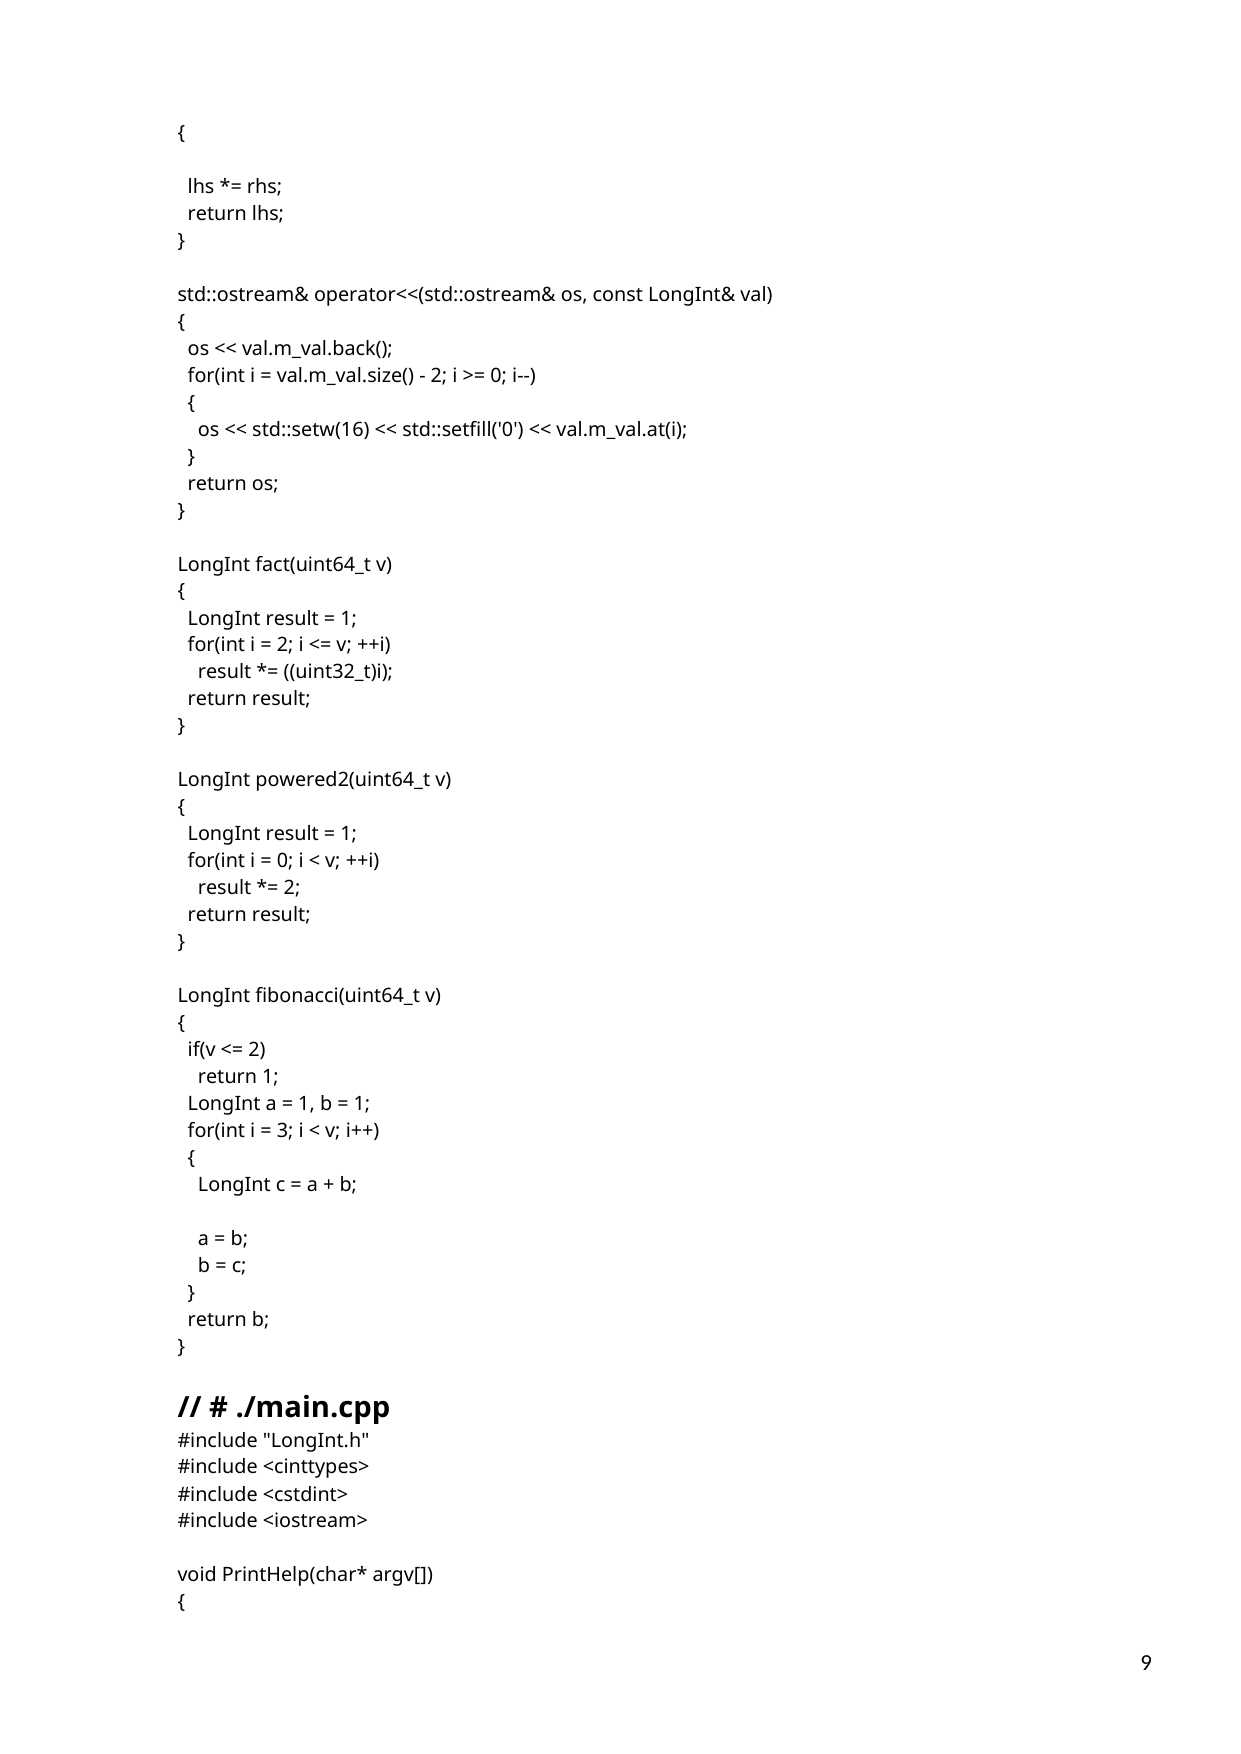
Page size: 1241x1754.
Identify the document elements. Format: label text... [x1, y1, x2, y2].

text LongInt a = 1, b = 1; [177, 1089, 1152, 1116]
text } [177, 1332, 1152, 1359]
text for(int i = 0; i < v; ++i) [177, 847, 1152, 873]
text #include <cstdint> [177, 1480, 1152, 1507]
text return b; [177, 1305, 1152, 1332]
text } [177, 442, 1152, 469]
text // # ./main.cpp [177, 1386, 1152, 1426]
text return lhs; [177, 199, 1152, 226]
text } [177, 226, 1152, 253]
text return 1; [177, 1062, 1152, 1089]
text LongInt fact(uint64_t v) [177, 550, 1152, 577]
text return os; [177, 469, 1152, 496]
text result *= ((uint32_t)i); [177, 658, 1152, 685]
text b = c; [177, 1251, 1152, 1278]
text LongInt result = 1; [177, 604, 1152, 631]
text { [177, 1008, 1152, 1035]
text } [177, 1278, 1152, 1305]
text for(int i = val.m_val.size() - 2; i >= 0; i--) [177, 361, 1152, 388]
text os << val.m_val.back(); [177, 334, 1152, 361]
text for(int i = 3; i < v; i++) [177, 1116, 1152, 1143]
text { [177, 307, 1152, 334]
text #include "LongInt.h" [177, 1426, 1152, 1453]
text { [177, 577, 1152, 604]
text } [177, 927, 1152, 954]
text std::ostream& operator<<(std::ostream& os, const LongInt& val) [177, 280, 1152, 307]
text os << std::setw(16) << std::setfill('0') << val.m_val.at(i); [177, 415, 1152, 442]
text return result; [177, 901, 1152, 927]
text { [177, 388, 1152, 415]
text LongInt result = 1; [177, 819, 1152, 847]
text lhs *= rhs; [177, 172, 1152, 199]
text #include <iostream> [177, 1507, 1152, 1534]
text LongInt fibonacci(uint64_t v) [177, 981, 1152, 1008]
text for(int i = 2; i <= v; ++i) [177, 631, 1152, 658]
text void PrintHelp(char* argv[]) [177, 1561, 1152, 1588]
text LongInt powered2(uint64_t v) [177, 766, 1152, 793]
text { [177, 1143, 1152, 1170]
text result *= 2; [177, 873, 1152, 901]
text LongInt c = a + b; [177, 1170, 1152, 1197]
text { [177, 1588, 1152, 1615]
text if(v <= 2) [177, 1035, 1152, 1062]
text { [177, 793, 1152, 819]
text } [177, 712, 1152, 739]
text return result; [177, 685, 1152, 712]
text { [177, 118, 1152, 145]
text } [177, 496, 1152, 523]
text a = b; [177, 1224, 1152, 1251]
text #include <cinttypes> [177, 1453, 1152, 1480]
